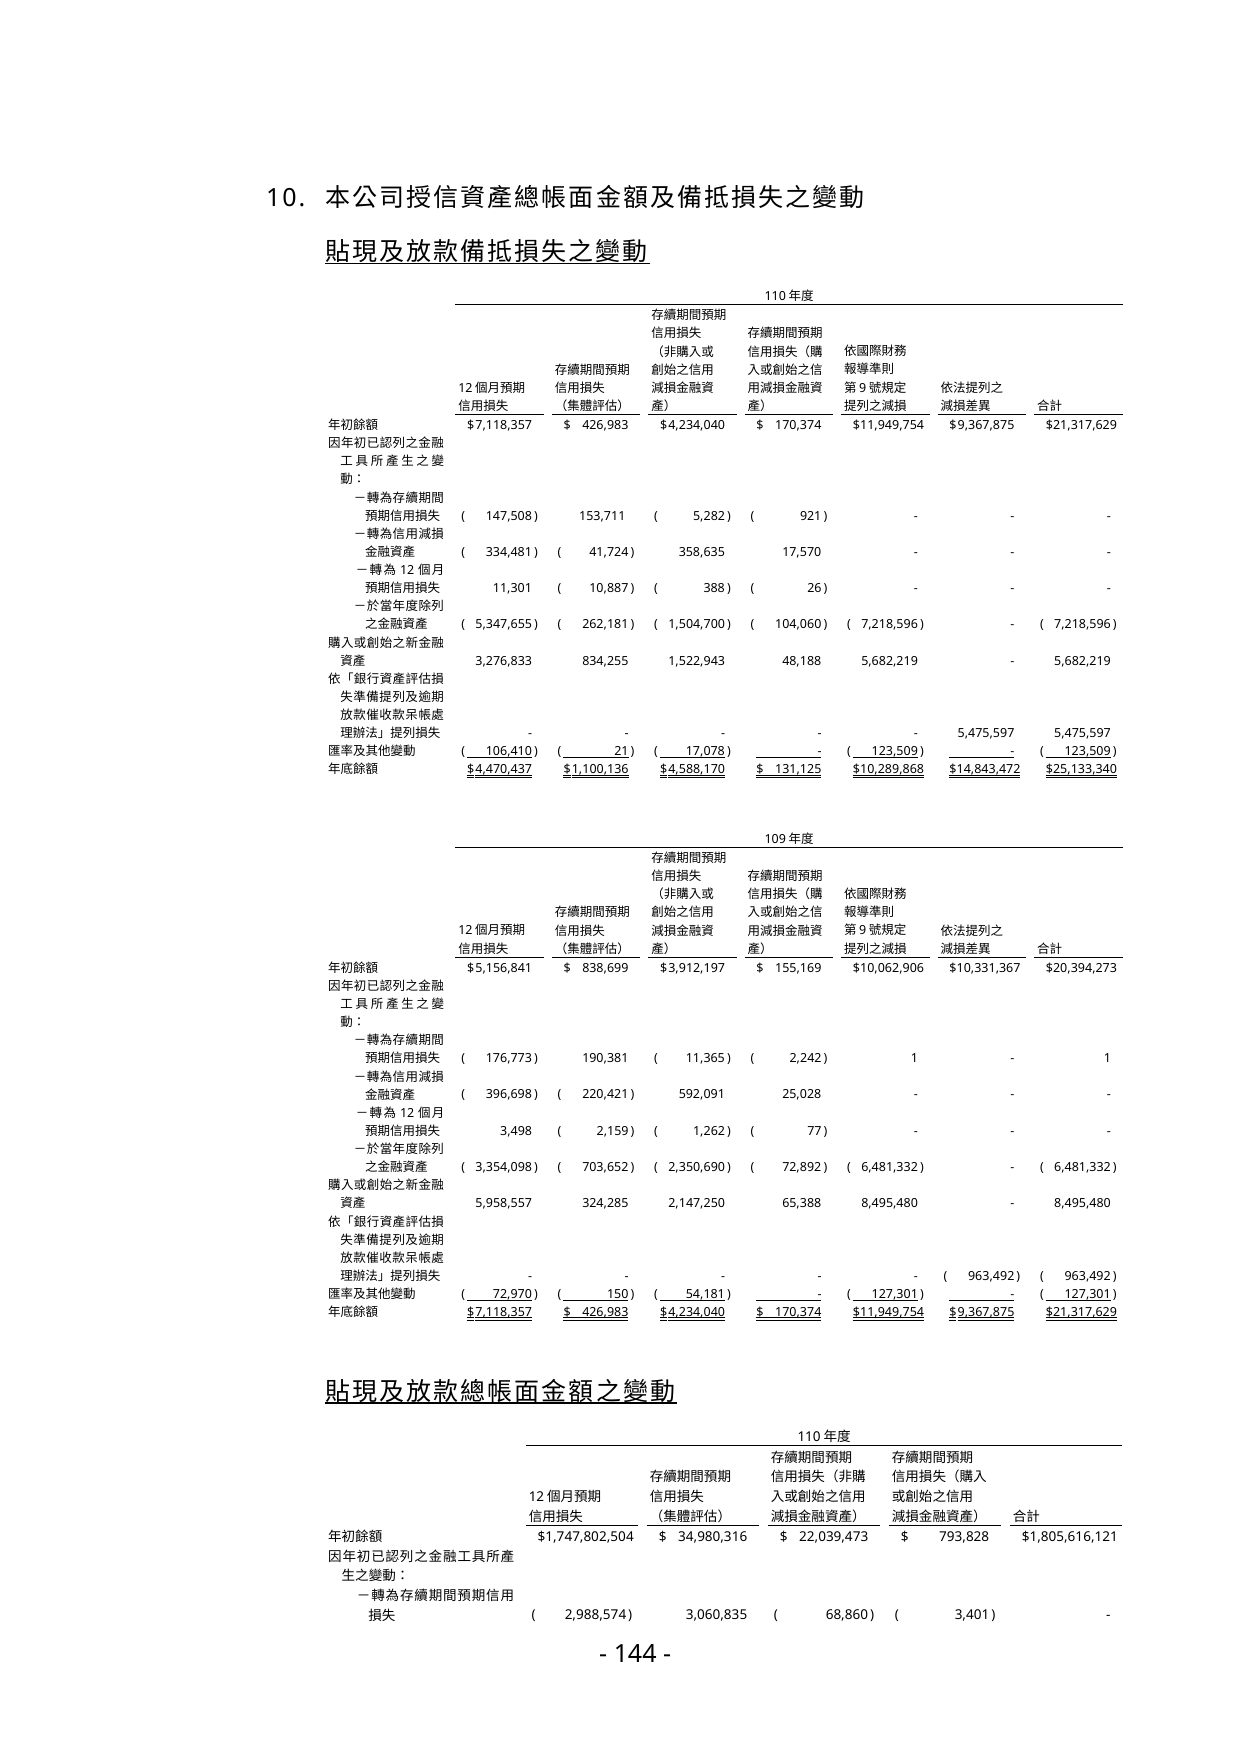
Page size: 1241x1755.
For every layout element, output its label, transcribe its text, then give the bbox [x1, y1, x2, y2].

table_cell [447, 1212, 455, 1284]
table_cell [544, 1139, 552, 1175]
table_cell [737, 669, 744, 741]
table_cell [833, 1066, 841, 1103]
table_cell [447, 633, 455, 669]
table_cell [447, 1030, 455, 1066]
table_cell [544, 488, 552, 524]
table_cell [544, 560, 552, 596]
table_cell ( 17,078 ) [648, 741, 737, 759]
table_cell $ 21,317,629 [1034, 1302, 1122, 1320]
table_cell [640, 1175, 648, 1212]
table_cell $ 34,980,316 [647, 1526, 759, 1545]
table_cell 358,635 [648, 524, 737, 560]
table_cell [447, 976, 455, 1030]
table_cell [1034, 433, 1122, 487]
table_cell [880, 1525, 889, 1545]
table_cell $ 21,317,629 [1034, 415, 1122, 433]
table_cell 1 [841, 1030, 929, 1066]
table_cell 3,276,833 [455, 633, 544, 669]
table_cell 依「銀行資產評估損失準備提列及逾期放款催收款呆帳處理辦法」提列損失 [325, 1212, 447, 1284]
table_cell [737, 1103, 744, 1139]
table_cell [1026, 1175, 1034, 1212]
table_cell [447, 304, 455, 414]
table_cell $ 4,234,040 [648, 1302, 737, 1320]
table_cell 8,495,480 [1034, 1175, 1122, 1212]
table_cell $ 10,062,906 [841, 958, 929, 976]
table_cell ( 7,218,596 ) [841, 596, 929, 633]
table_cell $ 838,699 [552, 958, 640, 976]
table_cell 存續期間預期信用損失（購入或創始之信用減損金融資產） [745, 848, 833, 957]
table_cell 年初餘額 [325, 957, 447, 976]
table_cell - [938, 1030, 1026, 1066]
table_cell [517, 1545, 526, 1584]
table_cell [447, 524, 455, 560]
table_cell [833, 524, 841, 560]
table_cell [833, 741, 841, 759]
table_cell 324,285 [552, 1175, 640, 1212]
table_cell 依「銀行資產評估損失準備提列及逾期放款催收款呆帳處理辦法」提列損失 [325, 669, 447, 741]
table_cell $ 426,983 [552, 415, 640, 433]
table_cell [1026, 633, 1034, 669]
table_cell [930, 1103, 937, 1139]
table_cell ( 1,262 ) [648, 1103, 737, 1139]
table_cell $ 7,118,357 [455, 1302, 544, 1320]
table_cell [930, 633, 937, 669]
table_cell [1026, 1139, 1034, 1175]
table_cell ( 262,181 ) [552, 596, 640, 633]
table_cell [1034, 976, 1122, 1030]
table_cell 1 [1034, 1030, 1122, 1066]
table_cell [737, 596, 744, 633]
table_cell [930, 414, 937, 433]
table_cell [447, 433, 455, 487]
table_cell 8,495,480 [841, 1175, 929, 1212]
table_cell [1026, 1212, 1034, 1284]
table_cell [833, 1175, 841, 1212]
table_cell 5,475,597 [1034, 669, 1122, 741]
table_cell [447, 1139, 455, 1175]
table_cell $ 155,169 [745, 958, 833, 976]
table_cell 48,188 [745, 633, 833, 669]
table_cell [737, 976, 744, 1030]
table_cell [737, 524, 744, 560]
table_cell [447, 596, 455, 633]
table_cell 11,301 [455, 560, 544, 596]
table_cell 1,522,943 [648, 633, 737, 669]
table_cell [1026, 848, 1034, 957]
table_cell 存續期間預期 信用損失（非購入或創始之信用 減損金融資產） [768, 1446, 880, 1525]
table_cell [455, 433, 544, 487]
table_cell [833, 1284, 841, 1302]
table_cell $ 1,747,802,504 [526, 1526, 638, 1545]
table_cell $ 4,234,040 [648, 415, 737, 433]
table_cell - [841, 669, 929, 741]
table_cell [930, 488, 937, 524]
table_cell [833, 957, 841, 976]
table_cell $ 7,118,357 [455, 415, 544, 433]
table_cell 5,958,557 [455, 1175, 544, 1212]
table_cell ( 3,401 ) [889, 1585, 1001, 1624]
table_cell [1026, 1103, 1034, 1139]
table_cell [737, 848, 744, 957]
table_cell 12個月預期 信用損失 [455, 305, 544, 414]
table_cell [833, 848, 841, 957]
table_cell [930, 957, 937, 976]
table_cell - [938, 1103, 1026, 1139]
table_cell 合計 [1034, 848, 1122, 957]
table_cell －於當年度除列之金融資產 [325, 1139, 447, 1175]
table_cell －轉為信用減損金融資產 [325, 1066, 447, 1103]
table_cell ( 123,509 ) [1034, 741, 1122, 759]
table_cell ( 334,481 ) [455, 524, 544, 560]
table_cell 依國際財務 報導準則 第9號規定 提列之減損 [841, 848, 929, 957]
table_cell [930, 669, 937, 741]
table_cell - [841, 1066, 929, 1103]
table_cell [447, 957, 455, 976]
table_cell $ 20,394,273 [1034, 958, 1122, 976]
table_cell 依法提列之 減損差異 [938, 305, 1026, 414]
table_cell ( 26 ) [745, 560, 833, 596]
table_cell ( 5,282 ) [648, 488, 737, 524]
table_cell [930, 305, 937, 414]
table_cell [544, 433, 552, 487]
table_cell 12個月預期 信用損失 [526, 1446, 638, 1525]
table_cell [1026, 524, 1034, 560]
table_cell 3,498 [455, 1103, 544, 1139]
table_cell [930, 524, 937, 560]
table_cell [930, 1030, 937, 1066]
table_cell [447, 488, 455, 524]
table_cell [640, 669, 648, 741]
table_cell - [938, 633, 1026, 669]
table_cell [1001, 1585, 1010, 1624]
table_cell [930, 1175, 937, 1212]
table_cell 因年初已認列之金融工具所產生之變動： [325, 1545, 517, 1584]
table_cell ( 388 ) [648, 560, 737, 596]
table_cell ( 11,365 ) [648, 1030, 737, 1066]
table_cell ( 921 ) [745, 488, 833, 524]
table_cell [648, 433, 737, 487]
table_cell [640, 1212, 648, 1284]
table_cell ( 963,492 ) [938, 1212, 1026, 1284]
table_cell - [841, 524, 929, 560]
table_cell - [1010, 1585, 1122, 1624]
table_cell [447, 560, 455, 596]
table_cell [1026, 1066, 1034, 1103]
table_cell [745, 976, 833, 1030]
table_cell - [938, 1284, 1026, 1302]
table_cell $ 11,949,754 [841, 1302, 929, 1320]
table_cell [640, 760, 648, 778]
table_cell [640, 1284, 648, 1302]
table_cell [737, 741, 744, 759]
table_cell [737, 633, 744, 669]
table_cell [737, 1030, 744, 1066]
table_cell $ 426,983 [552, 1302, 640, 1320]
table_cell - [1034, 1066, 1122, 1103]
table_cell [640, 1103, 648, 1139]
table_cell $ 4,470,437 [455, 760, 544, 778]
table_cell ( 127,301 ) [841, 1284, 929, 1302]
table_cell - [648, 669, 737, 741]
table_cell [841, 976, 929, 1030]
table_cell [517, 1445, 526, 1525]
table_cell [447, 669, 455, 741]
table_cell [1026, 596, 1034, 633]
table_cell ( 41,724 ) [552, 524, 640, 560]
table_cell [1026, 760, 1034, 778]
table_cell [647, 1545, 759, 1584]
table_cell - [841, 1212, 929, 1284]
table_cell $ 170,374 [745, 1302, 833, 1320]
table_cell $ 14,843,472 [938, 760, 1026, 778]
table_cell ( 703,652 ) [552, 1139, 640, 1175]
table_header [517, 1426, 526, 1445]
table_cell ( 396,698 ) [455, 1066, 544, 1103]
table_cell [833, 1103, 841, 1139]
table_cell ( 68,860 ) [768, 1585, 880, 1624]
table_cell [640, 957, 648, 976]
table_cell [833, 760, 841, 778]
table_cell [447, 1284, 455, 1302]
table_cell $ 170,374 [745, 415, 833, 433]
table_cell [1026, 669, 1034, 741]
table_cell [544, 760, 552, 778]
table_cell - [938, 1175, 1026, 1212]
table_cell [447, 1302, 455, 1320]
table_cell [1026, 433, 1034, 487]
table_cell [648, 976, 737, 1030]
table_cell 年底餘額 [325, 1302, 447, 1320]
table_cell - [745, 1284, 833, 1302]
table_cell 592,091 [648, 1066, 737, 1103]
table_cell [640, 848, 648, 957]
table_cell $ 5,156,841 [455, 958, 544, 976]
table_cell - [938, 560, 1026, 596]
table_cell [1026, 488, 1034, 524]
table_cell －轉為信用減損金融資產 [325, 524, 447, 560]
table_cell 17,570 [745, 524, 833, 560]
table_cell ( 3,354,098 ) [455, 1139, 544, 1175]
table_cell [544, 305, 552, 414]
table_cell [930, 848, 937, 957]
table_cell ( 104,060 ) [745, 596, 833, 633]
table_header 110年度 [455, 286, 1122, 304]
table_cell [544, 669, 552, 741]
table_cell [1026, 1302, 1034, 1320]
table_cell －轉為存續期間預期信用損失 [325, 1585, 517, 1624]
table_cell ( 6,481,332 ) [841, 1139, 929, 1175]
table_cell 2,147,250 [648, 1175, 737, 1212]
table_cell [640, 1066, 648, 1103]
table_header [447, 286, 455, 304]
table_cell [1026, 1284, 1034, 1302]
table_cell [544, 1066, 552, 1103]
table_cell [517, 1585, 526, 1624]
table_cell －轉為12個月預期信用損失 [325, 1103, 447, 1139]
table_cell - [938, 524, 1026, 560]
table_cell [745, 433, 833, 487]
table_cell [1001, 1525, 1010, 1545]
table_cell [640, 596, 648, 633]
table_cell [638, 1585, 647, 1624]
table_cell [833, 669, 841, 741]
table_cell [768, 1545, 880, 1584]
table_cell [833, 305, 841, 414]
table_cell [737, 1139, 744, 1175]
table_cell －轉為存續期間預期信用損失 [325, 1030, 447, 1066]
table_cell [759, 1545, 768, 1584]
table_cell 25,028 [745, 1066, 833, 1103]
table_cell ( 6,481,332 ) [1034, 1139, 1122, 1175]
table_cell 購入或創始之新金融資產 [325, 633, 447, 669]
table_cell 匯率及其他變動 [325, 1284, 447, 1302]
table_cell [526, 1545, 638, 1584]
table_cell - [552, 669, 640, 741]
table_cell [737, 488, 744, 524]
table_cell [930, 560, 937, 596]
table_header 109年度 [455, 829, 1122, 847]
table_cell [889, 1545, 1001, 1584]
table_cell $ 10,331,367 [938, 958, 1026, 976]
table_cell [544, 1212, 552, 1284]
table_cell [930, 760, 937, 778]
table_cell [737, 305, 744, 414]
table_cell [544, 1284, 552, 1302]
table_header [447, 829, 455, 847]
table_cell [833, 596, 841, 633]
table_cell [544, 976, 552, 1030]
table_cell ( 2,159 ) [552, 1103, 640, 1139]
table_cell [938, 976, 1026, 1030]
table_cell [640, 1030, 648, 1066]
table_cell [737, 1066, 744, 1103]
table_cell ( 127,301 ) [1034, 1284, 1122, 1302]
table_cell [1026, 305, 1034, 414]
table_cell [638, 1545, 647, 1584]
table_cell [737, 1284, 744, 1302]
table_cell [544, 596, 552, 633]
table_cell - [455, 1212, 544, 1284]
table_cell [1026, 414, 1034, 433]
table_cell 5,682,219 [841, 633, 929, 669]
table_cell [544, 848, 552, 957]
table_cell [880, 1446, 889, 1525]
table_cell - [938, 1139, 1026, 1175]
table_cell 存續期間預期信用損失 （非購入或 創始之信用 減損金融資產） [648, 848, 737, 957]
table_cell ( 7,218,596 ) [1034, 596, 1122, 633]
table_cell - [552, 1212, 640, 1284]
table_cell [833, 560, 841, 596]
table_cell [640, 633, 648, 669]
table_cell [930, 741, 937, 759]
table_cell [325, 1445, 517, 1525]
table_cell 合計 [1010, 1446, 1122, 1525]
table_cell 購入或創始之新金融資產 [325, 1175, 447, 1212]
table_cell [930, 1139, 937, 1175]
table_cell $ 1,805,616,121 [1010, 1526, 1122, 1545]
table_cell [1026, 1030, 1034, 1066]
table_cell [640, 976, 648, 1030]
table_cell 年初餘額 [325, 414, 447, 433]
table_cell [544, 633, 552, 669]
table_cell [930, 1302, 937, 1320]
table_cell ( 1,504,700 ) [648, 596, 737, 633]
table_cell - [938, 1066, 1026, 1103]
table_cell [447, 1066, 455, 1103]
table_cell [833, 433, 841, 487]
table_cell [880, 1585, 889, 1624]
table_cell [447, 741, 455, 759]
table_cell $ 9,367,875 [938, 415, 1026, 433]
table_cell - [1034, 524, 1122, 560]
table_cell 65,388 [745, 1175, 833, 1212]
table_cell 合計 [1034, 305, 1122, 414]
table_cell $ 3,912,197 [648, 958, 737, 976]
table_cell [638, 1525, 647, 1545]
text 貼現及放款備抵損失之變動 [325, 232, 1122, 268]
table_cell [833, 1030, 841, 1066]
table_cell 存續期間預期信用損失 （集體評估） [552, 848, 640, 957]
table_cell [552, 433, 640, 487]
table_cell [737, 433, 744, 487]
table_cell 存續期間預期 信用損失 （集體評估） [647, 1446, 759, 1525]
table_cell 年初餘額 [325, 1525, 517, 1545]
table_cell [640, 741, 648, 759]
table_header [325, 286, 447, 304]
table_cell －轉為12個月預期信用損失 [325, 560, 447, 596]
table_cell $ 25,133,340 [1034, 760, 1122, 778]
table_cell ( 21 ) [552, 741, 640, 759]
table_cell 因年初已認列之金融工具所產生之變動： [325, 976, 447, 1030]
table_cell $ 22,039,473 [768, 1526, 880, 1545]
table_cell [833, 976, 841, 1030]
table_cell [544, 1030, 552, 1066]
table_cell 匯率及其他變動 [325, 741, 447, 759]
table_cell - [938, 596, 1026, 633]
table_cell ( 150 ) [552, 1284, 640, 1302]
table_cell [833, 488, 841, 524]
table_cell [1010, 1545, 1122, 1584]
table_cell [544, 741, 552, 759]
table_cell [759, 1585, 768, 1624]
text 10. 本公司授信資產總帳面金額及備抵損失之變動 [266, 177, 1122, 213]
table_cell [930, 1284, 937, 1302]
table_cell [640, 433, 648, 487]
table_cell [1026, 560, 1034, 596]
table_cell - [1034, 488, 1122, 524]
table_cell [1026, 957, 1034, 976]
table_cell [930, 1212, 937, 1284]
table_cell [544, 1103, 552, 1139]
table_cell [930, 1066, 937, 1103]
table_cell [640, 560, 648, 596]
table_cell ( 2,350,690 ) [648, 1139, 737, 1175]
table_cell [544, 524, 552, 560]
table_cell [737, 1175, 744, 1212]
table_cell 存續期間預期信用損失 （集體評估） [552, 305, 640, 414]
table_cell [930, 976, 937, 1030]
table_cell [638, 1446, 647, 1525]
table_cell [447, 1175, 455, 1212]
table_cell 12個月預期 信用損失 [455, 848, 544, 957]
table_cell - [841, 1103, 929, 1139]
table_cell ( 123,509 ) [841, 741, 929, 759]
table_cell [938, 433, 1026, 487]
table_cell [544, 414, 552, 433]
table_cell $ 9,367,875 [938, 1302, 1026, 1320]
table_cell [833, 1212, 841, 1284]
table_cell [447, 760, 455, 778]
table_cell ( 72,892 ) [745, 1139, 833, 1175]
table_cell 190,381 [552, 1030, 640, 1066]
table_cell [517, 1525, 526, 1545]
table_cell [447, 414, 455, 433]
table_cell [759, 1525, 768, 1545]
table_cell [640, 1139, 648, 1175]
table_cell －轉為存續期間預期信用損失 [325, 488, 447, 524]
table_cell [759, 1446, 768, 1525]
table_cell ( 77 ) [745, 1103, 833, 1139]
table_cell [544, 957, 552, 976]
table_cell [841, 433, 929, 487]
table_cell $ 10,289,868 [841, 760, 929, 778]
table_cell 存續期間預期 信用損失（購入 或創始之信用 減損金融資產） [889, 1446, 1001, 1525]
table_cell 834,255 [552, 633, 640, 669]
table_cell [1026, 976, 1034, 1030]
table_cell [640, 414, 648, 433]
table_cell [1026, 741, 1034, 759]
table_cell - [938, 741, 1026, 759]
table_cell [455, 976, 544, 1030]
table_cell [737, 1212, 744, 1284]
table_cell - [938, 488, 1026, 524]
table_header [325, 829, 447, 847]
table_cell - [1034, 1103, 1122, 1139]
table_cell ( 54,181 ) [648, 1284, 737, 1302]
table_cell [737, 957, 744, 976]
table_cell [880, 1545, 889, 1584]
table_cell ( 963,492 ) [1034, 1212, 1122, 1284]
table_cell [930, 596, 937, 633]
table_cell $ 131,125 [745, 760, 833, 778]
table_cell ( 106,410 ) [455, 741, 544, 759]
table_cell ( 176,773 ) [455, 1030, 544, 1066]
table_cell [737, 414, 744, 433]
table_cell [737, 1302, 744, 1320]
table_cell - [841, 488, 929, 524]
table_cell 存續期間預期信用損失（購入或創始之信用減損金融資產） [745, 305, 833, 414]
table_cell ( 72,970 ) [455, 1284, 544, 1302]
table_cell - [455, 669, 544, 741]
table_cell - [648, 1212, 737, 1284]
table_cell [640, 1302, 648, 1320]
table_cell [833, 414, 841, 433]
table_cell ( 5,347,655 ) [455, 596, 544, 633]
table_header 110年度 [526, 1426, 1122, 1445]
table_cell [325, 304, 447, 414]
table_cell 年底餘額 [325, 760, 447, 778]
table_cell [447, 1103, 455, 1139]
table_cell [1001, 1446, 1010, 1525]
table_cell - [745, 741, 833, 759]
table_cell [930, 433, 937, 487]
table_cell [325, 847, 447, 957]
table_cell - [841, 560, 929, 596]
table_cell [737, 760, 744, 778]
table_cell ( 10,887 ) [552, 560, 640, 596]
table_cell 3,060,835 [647, 1585, 759, 1624]
table_cell [833, 1139, 841, 1175]
table_cell 存續期間預期信用損失 （非購入或 創始之信用 減損金融資產） [648, 305, 737, 414]
table_cell [1001, 1545, 1010, 1584]
table_cell $ 4,588,170 [648, 760, 737, 778]
table_cell [544, 1175, 552, 1212]
table_cell $ 793,828 [889, 1526, 1001, 1545]
table_cell [737, 560, 744, 596]
table_cell ( 2,988,574 ) [526, 1585, 638, 1624]
table_cell 5,682,219 [1034, 633, 1122, 669]
table_cell 153,711 [552, 488, 640, 524]
table_cell [544, 1302, 552, 1320]
table_cell 5,475,597 [938, 669, 1026, 741]
table_cell - [745, 669, 833, 741]
table_cell [447, 847, 455, 957]
table_cell [640, 524, 648, 560]
table_cell - [1034, 560, 1122, 596]
table_cell [552, 976, 640, 1030]
table_cell - [745, 1212, 833, 1284]
table_cell [833, 633, 841, 669]
table_cell [833, 1302, 841, 1320]
table_cell 依法提列之 減損差異 [938, 848, 1026, 957]
table_cell $ 11,949,754 [841, 415, 929, 433]
table_cell [640, 488, 648, 524]
table_cell $ 1,100,136 [552, 760, 640, 778]
table_header [325, 1426, 517, 1445]
table_cell ( 2,242 ) [745, 1030, 833, 1066]
table_cell [640, 305, 648, 414]
table_cell 依國際財務 報導準則 第9號規定 提列之減損 [841, 305, 929, 414]
text 貼現及放款總帳面金額之變動 [325, 1371, 1122, 1408]
table_cell 因年初已認列之金融工具所產生之變動： [325, 433, 447, 487]
table_cell ( 147,508 ) [455, 488, 544, 524]
table_cell －於當年度除列之金融資產 [325, 596, 447, 633]
table_cell ( 220,421 ) [552, 1066, 640, 1103]
